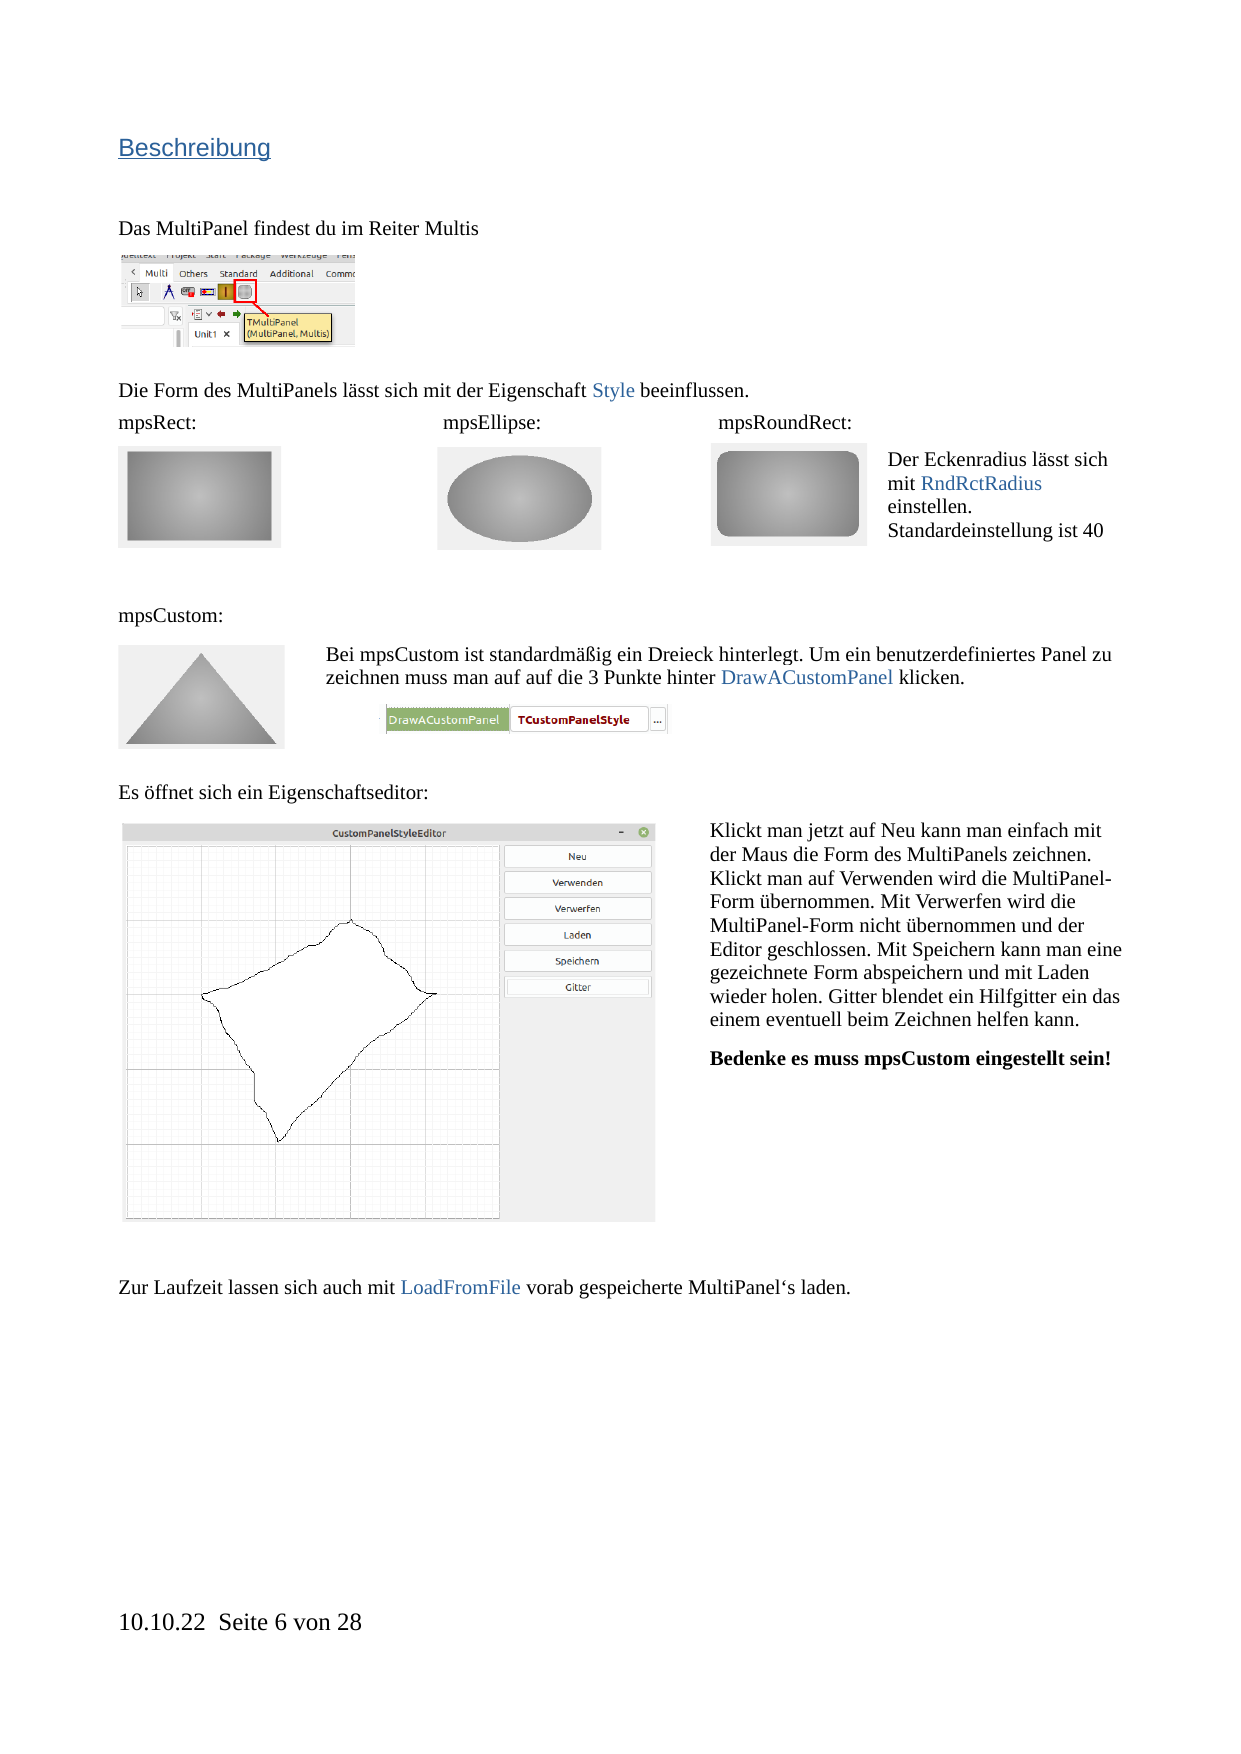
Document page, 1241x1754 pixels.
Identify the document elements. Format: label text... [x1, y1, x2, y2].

text Bei mpsCustom ist standardmäßig ein Dreieck hinterlegt. Um ein benutzerdefiniertes Panel zu zeichnen muss man auf auf die 3 Punkte hinter DrawACustomPanel klicken. [118, 642, 1122, 689]
picture [437, 447, 602, 550]
text Es öffnet sich ein Eigenschaftseditor: [118, 781, 1122, 804]
picture [121, 255, 355, 347]
text Bedenke es muss mpsCustom eingestellt sein! [656, 1046, 1122, 1070]
text mpsCustom: [118, 604, 1122, 628]
picture [118, 645, 285, 749]
picture [379, 704, 672, 734]
subtitle Beschreibung [118, 133, 1122, 161]
text Das MultiPanel findest du im Reiter Multis [118, 222, 1122, 239]
picture [710, 443, 868, 546]
text Die Form des MultiPanels lässt sich mit der Eigenschaft Style beeinflussen. [118, 383, 1122, 401]
picture [118, 446, 282, 548]
text Der Eckenradius lässt sich mit RndRctRadius einstellen. Standardeinstellung ist 40 [118, 448, 1122, 589]
text Zur Laufzeit lassen sich auch mit LoadFromFile vorab gespeicherte MultiPanel‘s laden. [118, 1276, 1122, 1299]
text mpsRect: mpsEllipse: mpsRoundRect: [118, 415, 1122, 433]
text Klickt man jetzt auf Neu kann man einfach mit der Maus die Form des MultiPanels zeichnen. Klickt man auf Verwenden wird die MultiPanel- Form übernommen. Mit Verwerfen wird die MultiPanel-Form nicht übernommen und der Editor geschlossen. Mit Speichern kann man eine gezeichnete Form abspeichern und mit Laden wieder holen. Gitter blendet ein Hilfgitter ein das einem eventuell beim Zeichnen helfen kann. [118, 819, 1122, 1032]
picture [122, 823, 656, 1222]
